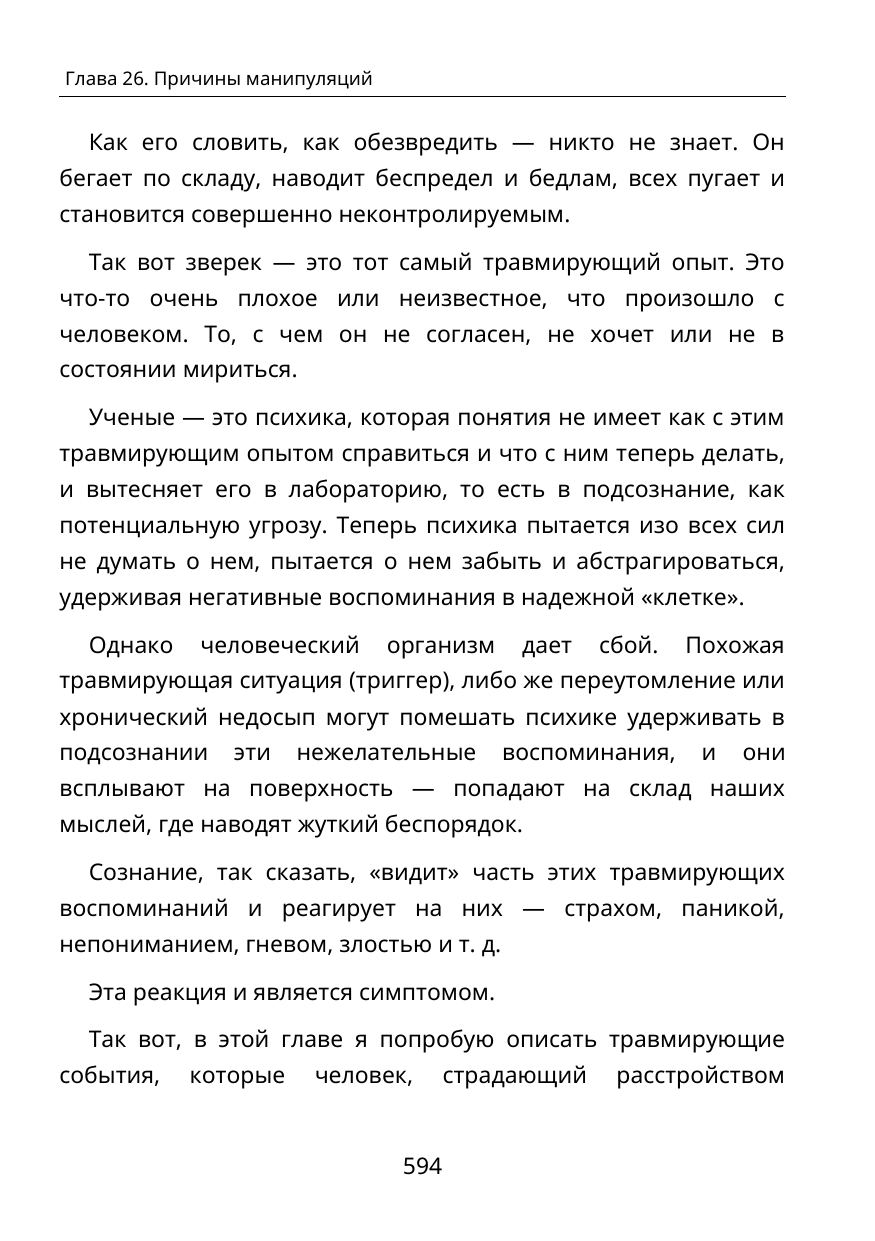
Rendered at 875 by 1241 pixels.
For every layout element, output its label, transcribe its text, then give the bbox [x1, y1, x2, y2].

text Так вот зверек — это тот самый травмирующий опыт. Это что-то очень плохое или неизвестное, что произошло с человеком. То, с чем он не согласен, не хочет или не в состоянии мириться. [59, 246, 786, 385]
text Сознание, так сказать, «видит» часть этих травмирующих воспоминаний и реагирует на них — страхом, паникой, непониманием, гневом, злостью и т. д. [59, 856, 786, 959]
text Эта реакция и является симптомом. [59, 976, 786, 1007]
text Так вот, в этой главе я попробую описать травмирующие события, которые человек, страдающий расстройством [59, 1023, 786, 1090]
text Как его словить, как обезвредить — никто не знает. Он бегает по складу, наводит беспредел и бедлам, всех пугает и становится совершенно неконтролируемым. [59, 126, 786, 229]
text Однако человеческий организм дает сбой. Похожая травмирующая ситуация (триггер), либо же переутомление или хронический недосып могут помешать психике удерживать в подсознании эти нежелательные воспоминания, и они всплывают на поверхность — попадают на склад наших мыслей, где наводят жуткий беспорядок. [59, 628, 786, 839]
text Ученые — это психика, которая понятия не имеет как с этим травмирующим опытом справиться и что с ним теперь делать, и вытесняет его в лабораторию, то есть в подсознание, как потенциальную угрозу. Теперь психика пытается изо всех сил не думать о нем, пытается о нем забыть и абстрагироваться, удерживая негативные воспоминания в надежной «клетке». [59, 401, 786, 612]
